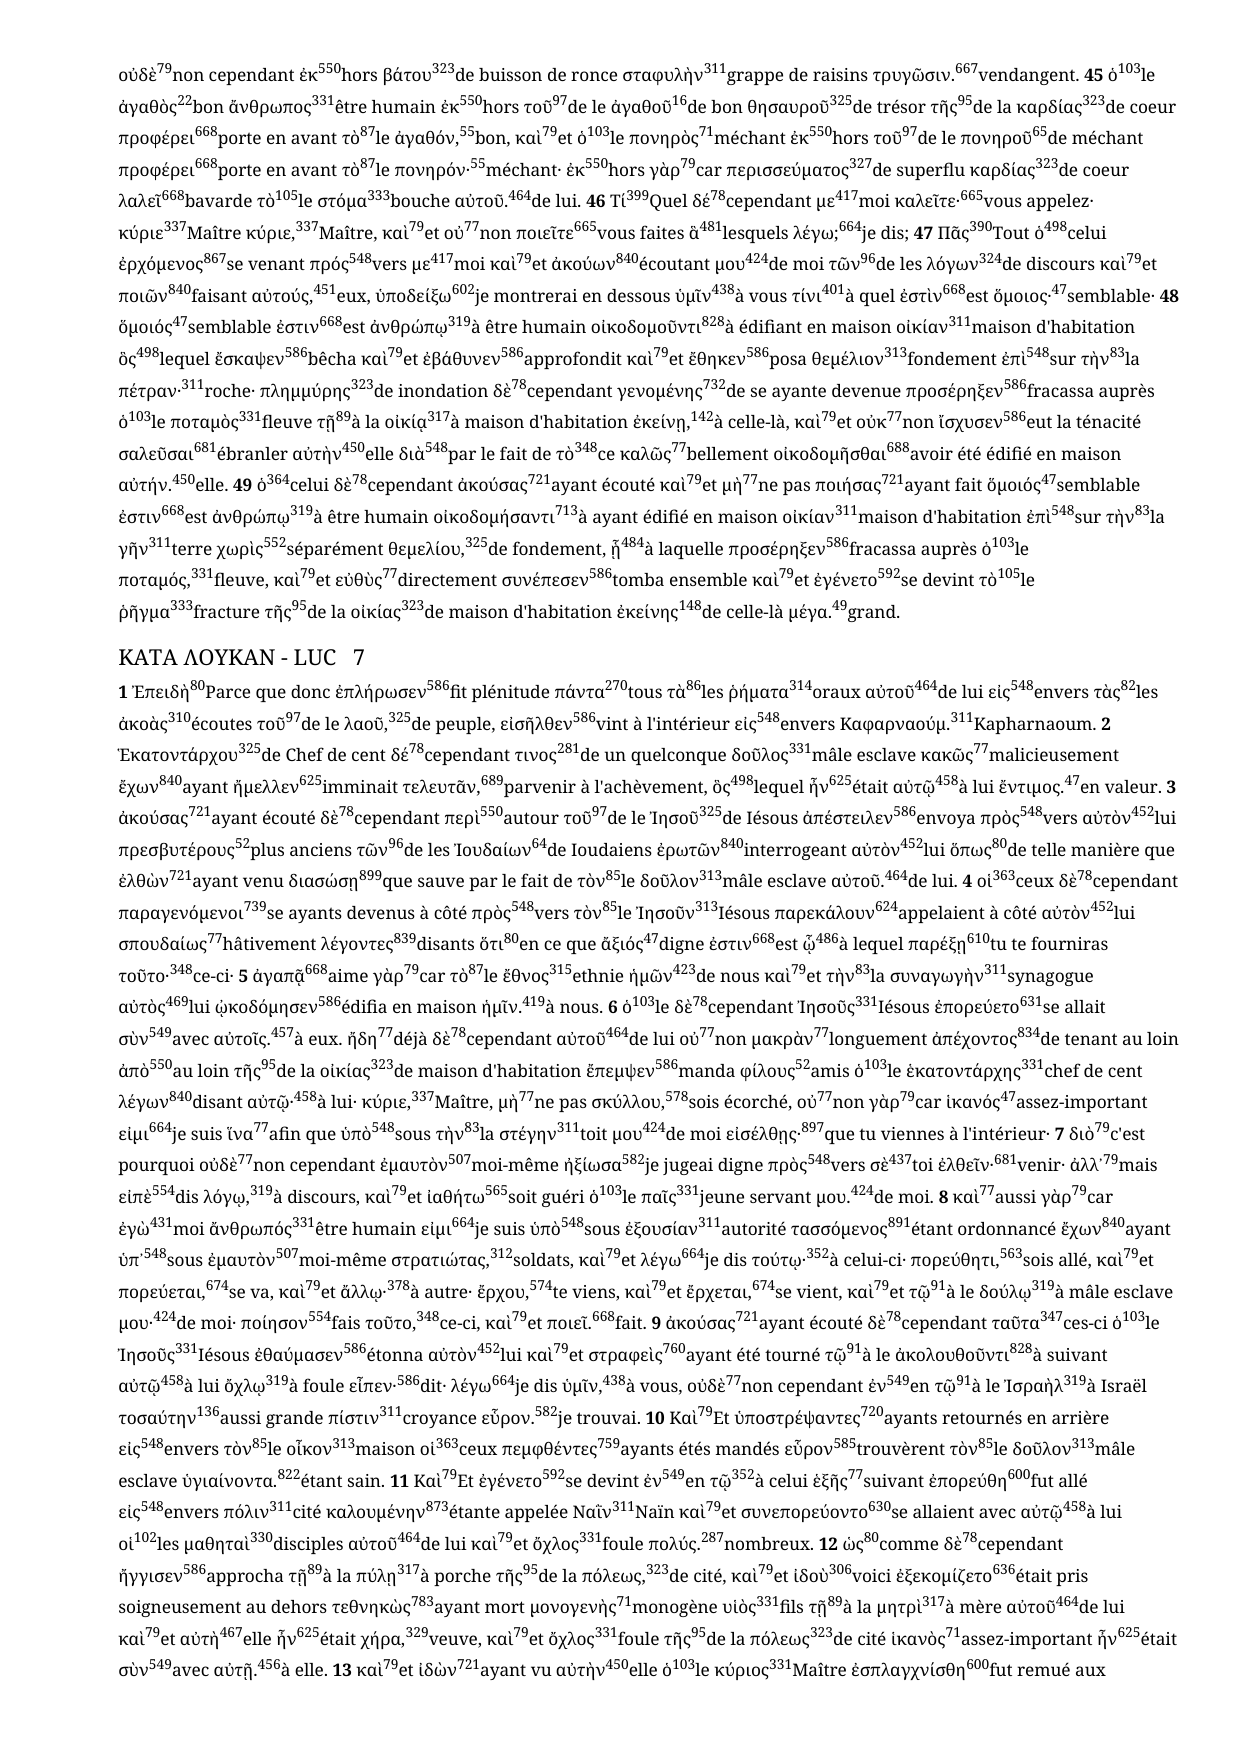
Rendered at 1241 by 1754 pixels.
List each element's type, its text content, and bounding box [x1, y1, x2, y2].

text 1 Ἐπειδὴ80Parce que donc ἐπλήρωσεν586fit plénitude πάντα270tous τὰ86les ῥήματα314oraux αὐτοῦ464de lui εἰς548envers τὰς82les ἀκοὰς310écoutes τοῦ97de le λαοῦ,325de peuple, εἰσῆλθεν586vint à l'intérieur εἰς548envers Καφαρναούμ.311Kapharnaoum. 2 Ἑκατοντάρχου325de Chef de cent δέ78cependant τινος281de un quelconque δοῦλος331mâle esclave κακῶς77malicieusement ἔχων840ayant ἤμελλεν625imminait τελευτᾶν,689parvenir à l'achèvement, ὃς498lequel ἦν625était αὐτῷ458à lui ἔντιμος.47en valeur. 3 ἀκούσας721ayant écouté δὲ78cependant περὶ550autour τοῦ97de le Ἰησοῦ325de Iésous ἀπέστειλεν586envoya πρὸς548vers αὐτὸν452lui πρεσβυτέρους52plus anciens τῶν96de les Ἰουδαίων64de Ioudaiens ἐρωτῶν840interrogeant αὐτὸν452lui ὅπως80de telle manière que ἐλθὼν721ayant venu διασώσῃ899que sauve par le fait de τὸν85le δοῦλον313mâle esclave αὐτοῦ.464de lui. 4 οἱ363ceux δὲ78cependant παραγενόμενοι739se ayants devenus à côté πρὸς548vers τὸν85le Ἰησοῦν313Iésous παρεκάλουν624appelaient à côté αὐτὸν452lui σπουδαίως77hâtivement λέγοντες839disants ὅτι80en ce que ἄξιός47digne ἐστιν668est ᾧ486à lequel παρέξῃ610tu te fourniras τοῦτο·348ce-ci· 5 ἀγαπᾷ668aime γὰρ79car τὸ87le ἔθνος315ethnie ἡμῶν423de nous καὶ79et τὴν83la συναγωγὴν311synagogue αὐτὸς469lui ᾠκοδόμησεν586édifia en maison ἡμῖν.419à nous. 6 ὁ103le δὲ78cependant Ἰησοῦς331Iésous ἐπορεύετο631se allait σὺν549avec αὐτοῖς.457à eux. ἤδη77déjà δὲ78cependant αὐτοῦ464de lui οὐ77non μακρὰν77longuement ἀπέχοντος834de tenant au loin ἀπὸ550au loin τῆς95de la οἰκίας323de maison d'habitation ἔπεμψεν586manda φίλους52amis ὁ103le ἑκατοντάρχης331chef de cent λέγων840disant αὐτῷ·458à lui· κύριε,337Maître, μὴ77ne pas σκύλλου,578sois écorché, οὐ77non γὰρ79car ἱκανός47assez-important εἰμι664je suis ἵνα77afin que ὑπὸ548sous τὴν83la στέγην311toit μου424de moi εἰσέλθῃς·897que tu viennes à l'intérieur· 7 διὸ79c'est pourquoi οὐδὲ77non cependant ἐμαυτὸν507moi-même ἠξίωσα582je jugeai digne πρὸς548vers σὲ437toi ἐλθεῖν·681venir· ἀλλ᾽79mais εἰπὲ554dis λόγῳ,319à discours, καὶ79et ἰαθήτω565soit guéri ὁ103le παῖς331jeune servant μου.424de moi. 8 καὶ77aussi γὰρ79car ἐγὼ431moi ἄνθρωπός331être humain εἰμι664je suis ὑπὸ548sous ἐξουσίαν311autorité τασσόμενος891étant ordonnancé ἔχων840ayant ὑπ᾽548sous ἐμαυτὸν507moi-même στρατιώτας,312soldats, καὶ79et λέγω664je dis τούτῳ·352à celui-ci· πορεύθητι,563sois allé, καὶ79et πορεύεται,674se va, καὶ79et ἄλλῳ·378à autre· ἔρχου,574te viens, καὶ79et ἔρχεται,674se vient, καὶ79et τῷ91à le δούλῳ319à mâle esclave μου·424de moi· ποίησον554fais τοῦτο,348ce-ci, καὶ79et ποιεῖ.668fait. 9 ἀκούσας721ayant écouté δὲ78cependant ταῦτα347ces-ci ὁ103le Ἰησοῦς331Iésous ἐθαύμασεν586étonna αὐτὸν452lui καὶ79et στραφεὶς760ayant été tourné τῷ91à le ἀκολουθοῦντι828à suivant αὐτῷ458à lui ὄχλῳ319à foule εἶπεν·586dit· λέγω664je dis ὑμῖν,438à vous, οὐδὲ77non cependant ἐν549en τῷ91à le Ἰσραὴλ319à Israël τοσαύτην136aussi grande πίστιν311croyance εὗρον.582je trouvai. 10 Καὶ79Et ὑποστρέψαντες720ayants retournés en arrière εἰς548envers τὸν85le οἶκον313maison οἱ363ceux πεμφθέντες759ayants étés mandés εὗρον585trouvèrent τὸν85le δοῦλον313mâle esclave ὑγιαίνοντα.822étant sain. 11 Καὶ79Et ἐγένετο592se devint ἐν549en τῷ352à celui ἑξῆς77suivant ἐπορεύθη600fut allé εἰς548envers πόλιν311cité καλουμένην873étante appelée Ναῒν311Naïn καὶ79et συνεπορεύοντο630se allaient avec αὐτῷ458à lui οἱ102les μαθηταὶ330disciples αὐτοῦ464de lui καὶ79et ὄχλος331foule πολύς.287nombreux. 12 ὡς80comme δὲ78cependant ἤγγισεν586approcha τῇ89à la πύλῃ317à porche τῆς95de la πόλεως,323de cité, καὶ79et ἰδοὺ306voici ἐξεκομίζετο636était pris soigneusement au dehors τεθνηκὼς783ayant mort μονογενὴς71monogène υἱὸς331fils τῇ89à la μητρὶ317à mère αὐτοῦ464de lui καὶ79et αὐτὴ467elle ἦν625était χήρα,329veuve, καὶ79et ὄχλος331foule τῆς95de la πόλεως323de cité ἱκανὸς71assez-important ἦν625était σὺν549avec αὐτῇ.456à elle. 13 καὶ79et ἰδὼν721ayant vu αὐτὴν450elle ὁ103le κύριος331Maître ἐσπλαγχνίσθη600fut remué aux entrailles ἐπ᾽549sur αὐτῇ456à elle καὶ79et εἶπεν586dit αὐτῇ·456à elle· μὴ77ne pas κλαῖε.570pleure. 14 καὶ79et προσελθὼν721ayant venu vers ἥψατο592se toucha τῆς95de la σοροῦ,323de cercueil, οἱ363ceux δὲ78cependant βαστάζοντες839mettants en charge ἔστησαν,585dressèrent, καὶ79et εἶπεν·586dit· νεανίσκε,337adolescent, σοὶ439à toi λέγω,664je dis, ἐγέρθητι.563sois éveillé. 15 καὶ79et ἀνεκάθισεν586assit de bas en haut ὁ103le νεκρὸς71mort καὶ79et ἤρξατο592se origina λαλεῖν,689bavarder, καὶ79et ἔδωκεν586donna αὐτὸν452lui τῇ89à la μητρὶ317à mère αὐτοῦ.464de lui. 16 ἔλαβεν586prit δὲ78cependant φόβος331effroi πάντας372tous καὶ79et ἐδόξαζον624glorifiaient τὸν85le θεὸν313Dieu λέγοντες839disants ὅτι80en ce que προφήτης331prophète μέγας22grand ἠγέρθη600fut éveillé ἐν549en ἡμῖν419à nous καὶ79et ὅτι80en ce que ἐπεσκέψατο592se rendit supervision ὁ103le θεὸς331Dieu τὸν85le λαὸν313peuple αὐτοῦ.464de lui. 17 καὶ79et ἐξῆλθεν586sortit ὁ103le λόγος331discours οὗτος156celui-ci ἐν549en ὅλῃ273à toute entière τῇ89à la Ἰουδαίᾳ317à Ioudaia περὶ550autour αὐτοῦ464de lui καὶ79et πάσῃ273à toute τῇ89à la περιχώρῳ.57à région alentour. 18 Καὶ79Et ἀπήγγειλαν585rapportèrent annonce Ἰωάννῃ319à Ioannes οἱ102les μαθηταὶ330disciples αὐτοῦ464de lui περὶ550autour πάντων282de tous τούτων.359de ces-ci. καὶ79et προσκαλεσάμενος740se ayant appelé auprès δύο52deux τινὰς268des quelconques τῶν96de les μαθητῶν324de disciples αὐτοῦ464de lui ὁ103le Ἰωάννης331Ioannes 19 ἔπεμψεν586manda πρὸς548vers τὸν85le κύριον313Maître λέγων·840disant· σὺ448toi εἶ666tu es ὁ364celui ἐρχόμενος867se venant ἢ79ou ἄλλον373autre προσδοκῶμεν;916que nous attendions; 20 παραγενόμενοι739se ayants devenus à côté δὲ78cependant πρὸς548vers αὐτὸν452lui οἱ102les ἄνδρες330hommes εἶπαν·585dirent· Ἰωάννης331Ioannes ὁ103le βαπτιστὴς331Baptiseur ἀπέστειλεν586envoya ἡμᾶς416nous πρὸς548vers σὲ437toi λέγων·840disant· σὺ448toi εἶ666tu es ὁ364celui ἐρχόμενος867se venant ἢ79ou ἄλλον373autre προσδοκῶμεν;916que nous attendions; 21 ἐν549en ἐκείνῃ142à celle-là τῇ89à la ὥρᾳ317à heure ἐθεράπευσεν586soigna πολλοὺς372nombreux ἀπὸ550au loin νόσων322de maladies καὶ79et μαστίγων322de fouets καὶ79et πνευμάτων326de souffles πονηρῶν17de méchants καὶ79et τυφλοῖς58à aveugles πολλοῖς274à nombreux ἐχαρίσατο592se fit grâce βλέπειν.689regarder. 22 καὶ79et ἀποκριθεὶς760ayant été répondu εἶπεν586dit αὐτοῖς·457à eux· πορευθέντες759ayants étés allés ἀπαγγείλατε553rapportez annonce Ἰωάννῃ319à Ioannes ἃ481lesquels εἴδετε583vous vîtes καὶ79et ἠκούσατε·583vous écoutâtes· τυφλοὶ70aveugles ἀναβλέπουσιν,667regardent de bas en haut, χωλοὶ70boiteux περιπατοῦσιν,667piétinent autour, λεπροὶ70lépreux καθαρίζονται679sont purifiés καὶ79et κωφοὶ70sourds muets ἀκούουσιν,667écoutent, νεκροὶ70morts ἐγείρονται,679sont éveillés, πτωχοὶ70pauvres εὐαγγελίζονται·679sont évangélisés· 23 καὶ79et μακάριός47bienheureux ἐστιν668est ὃς498lequel ἐὰν340si le cas échéant μὴ77ne pas σκανδαλισθῇ911que soit scandalisé ἐν549en ἐμοί.420à moi. 24 Ἀπελθόντων715de Ayants éloignés δὲ78cependant τῶν96de les ἀγγέλων324de anges Ἰωάννου325de Ioannes ἤρξατο592se origina λέγειν689dire πρὸς548vers τοὺς84les ὄχλους312foules περὶ550autour Ἰωάννου·325de Ioannes· τί399quel ἐξήλθατε583vous sortîtes εἰς548envers τὴν83la ἔρημον51déserte θεάσασθαι;682se contempler; κάλαμον313calame ὑπὸ550sous ἀνέμου325de vent σαλευόμενον;875étant ébranlé; 25 ἀλλὰ79mais τί399quel ἐξήλθατε583vous sortîtes ἰδεῖν;681voir; ἄνθρωπον313être humain ἐν549en μαλακοῖς11à moelleux ἱματίοις320à himations ἠμφιεσμένον;796ayant été revêtu autour; ἰδοὺ306voici οἱ363ceux ἐν549en ἱματισμῷ319à habillement d'himation ἐνδόξῳ10à glorieux καὶ79et τρυφῇ317à délicatesse ὑπάρχοντες839subsistants ἐν549en τοῖς92à les βασιλείοις60à royaux εἰσίν.667sont. 26 ἀλλὰ79mais τί399quel ἐξήλθατε583vous sortîtes ἰδεῖν;681voir; προφήτην;313prophète; ναὶ304oui λέγω664je dis ὑμῖν,438à vous, καὶ79et περισσότερον53plus surabondant προφήτου.325de prophète. 27 οὗτός364celui-ci ἐστιν668est περὶ550autour οὗ492de lequel γέγραπται·654a été graphé· ἰδοὺ306voici ἀποστέλλω664j'envoie τὸν85le ἄγγελόν313ange μου424de moi πρὸ550d'avant προσώπου327de face σου,442de toi, ὃς498lequel κατασκευάσει606préparera de haut en bas τὴν83la ὁδόν311chemin σου442de toi ἔμπροσθέν552en devers σου.442de toi. 28 λέγω664je dis ὑμῖν,438à vous, μείζων22plus grand ἐν549en γεννητοῖς58à engendrés γυναικῶν322de femmes Ἰωάννου325de Ioannes οὐδείς390aucun ἐστιν·668est· ὁ103le δὲ78cependant μικρότερος71plus petit ἐν549en τῇ89à la βασιλείᾳ317à royauté τοῦ97de le θεοῦ325de Dieu μείζων47plus grand αὐτοῦ464de lui ἐστιν.668est. 29 Καὶ79Et πᾶς287tout ὁ103le λαὸς331peuple ἀκούσας721ayant écouté καὶ79et οἱ102les τελῶναι330collecteurs de taxes ἐδικαίωσαν585justifièrent τὸν85le θεὸν313Dieu βαπτισθέντες759ayants étés baptisés τὸ87le βάπτισμα315baptême Ἰωάννου·325de Ioannes· 30 οἱ102les δὲ78cependant Φαρισαῖοι330Pharisiens καὶ79et οἱ102les νομικοὶ70légistes τὴν83la βουλὴν311dessein τοῦ97de le θεοῦ325de Dieu ἠθέτησαν585démirent εἰς548envers ἑαυτοὺς527eux-mêmes μὴ77ne pas βαπτισθέντες759ayants étés baptisés ὑπ᾽550sous αὐτοῦ.464de lui. 31 Τίνι402à Quel οὖν79donc ὁμοιώσω602je rendrai semblable τοὺς84les ἀνθρώπους312êtres humains τῆς95de la γενεᾶς323de génération ταύτης148de celle-ci καὶ79et τίνι402à quel εἰσὶν667sont ὅμοιοι;46semblables; 32 ὅμοιοί46semblables εἰσιν667sont παιδίοις320à petits enfants τοῖς353à ces ἐν549en ἀγορᾷ317à agora καθημένοις856à se étants assis καὶ79et προσφωνοῦσιν829à voixants auprès ἀλλήλοις503à les uns les autres ἃ499lesquels λέγει·668dit· ηὐλήσαμεν581nous flûtâmes ὑμῖν438à vous καὶ79et οὐκ77non ὠρχήσασθε,589vous vous dansâtes, ἐθρηνήσαμεν581nous fîmes des thrènes καὶ79et οὐκ77non ἐκλαύσατε.583vous pleurâtes. 33 ἐλήλυθεν642a venu γὰρ79car Ἰωάννης331Ioannes ὁ103le βαπτιστὴς331Baptiseur μὴ79ne pas ἐσθίων840mangeant ἄρτον313pain μήτε79et ni πίνων840buvant οἶνον,313vin, καὶ79et λέγετε·665vous dites· δαιμόνιον315démon ἔχει.668a. 34 ἐλήλυθεν642a venu ὁ103le υἱὸς331fils τοῦ97de le ἀνθρώπου325de être humain ἐσθίων840mangeant καὶ79et πίνων,840buvant, καὶ79et λέγετε·665vous dites· ἰδοὺ306voici ἄνθρωπος331être humain φάγος331glouton καὶ79et οἰνοπότης,331buveur de vin, φίλος71ami τελωνῶν324de collecteurs de taxes καὶ79et ἁμαρτωλῶν.64de fauteurs. 35 καὶ79et ἐδικαιώθη600fut justifié ἡ101la σοφία329sagesse ἀπὸ550au loin πάντων282de tous τῶν98de les τέκνων326de enfants αὐτῆς.462de elle. 36 Ἠρώτα625Interrogeait δέ78cependant τις390un quelconque αὐτὸν452lui τῶν96de les Φαρισαίων324de Pharisiens ἵνα80afin que φάγῃ899que mange μετ᾽550avec αὐτοῦ,464de lui, καὶ79et εἰσελθὼν721ayant venu à l'intérieur εἰς548envers τὸν85le οἶκον313maison τοῦ97de le Φαρισαίου325de Pharisien κατεκλίθη.600fut cliné de haut en bas. 37 καὶ79et ἰδοὺ306voici γυνὴ329femme ἥτις496laquelle une quelconque ἦν625était ἐν549en τῇ89à la πόλει317à cité ἁμαρτωλός,45fauteuse, καὶ79et ἐπιγνοῦσα719ayante reconnue ὅτι80en ce que κατάκειται674se couche de haut en bas ἐν549en τῇ89à la οἰκίᾳ317à maison d'habitation τοῦ97de le Φαρισαίου,325de Pharisien, κομίσασα719ayante prise soigneusement ἀλάβαστρον315alabastre μύρου327de onguent 38 καὶ79et στᾶσα719ayante dressée ὀπίσω77derrière παρὰ548à côté τοὺς84les πόδας312pieds αὐτοῦ464de lui κλαίουσα838pleurante τοῖς92à les δάκρυσιν320à larmes ἤρξατο592se origina βρέχειν689pleuvoir τοὺς84les πόδας312pieds αὐτοῦ464de lui καὶ79et ταῖς88à les θριξὶν316à cheveux τῆς95de la κεφαλῆς323de tête αὐτῆς462de elle ἐξέμασσεν625essuyait καὶ79et κατεφίλει625affectionnait de haut en bas τοὺς84les πόδας312pieds αὐτοῦ464de lui καὶ79et ἤλειφεν625huilait τῷ93à le μύρῳ.321à onguent. 39 ἰδὼν721ayant vu δὲ78cependant ὁ103le Φαρισαῖος331Pharisien ὁ364celui καλέσας721ayant appelé αὐτὸν452lui εἶπεν586dit ἐν549en ἑαυτῷ533à lui-même λέγων·840disant· οὗτος364celui-ci εἰ80si ἦν625était προφήτης,331prophète, ἐγίνωσκεν625connaissait ἂν340le cas échéant τίς408quelle καὶ79et ποταπὴ172de quelle sorte ἡ101la γυνὴ329femme ἥτις496laquelle une quelconque ἅπτεται674se touche αὐτοῦ,464de lui, ὅτι80en ce que ἁμαρτωλός45fauteuse ἐστιν.668est. 40 Καὶ79Et ἀποκριθεὶς760ayant été répondu ὁ103le Ἰησοῦς331Iésous εἶπεν586dit πρὸς548vers αὐτόν·452lui· Σίμων,337Simon, ἔχω664j'ai σοί439à toi τι375un quelconque εἰπεῖν.681dire. ὁ469celui δέ·78cependant· διδάσκαλε,337enseignant, εἰπέ,554dis, φησίν.668déclare. 41 δύο196deux χρεοφειλέται330débiteurs de dettes ἦσαν624étaient δανιστῇ319à prêteur τινι·275à un quelconque· ὁ103le εἷς71un ὤφειλεν625devait δηνάρια314deniers πεντακόσια,180cinq cents, ὁ103le δὲ78cependant ἕτερος390autre-différent πεντήκοντα.54cinquante. 42 μὴ77ne pas ἐχόντων833de ayants αὐτῶν463de eux ἀποδοῦναι681redonner ἀμφοτέροις377à tous deux ἐχαρίσατο.592se fit grâce. τίς410quel οὖν79donc αὐτῶν463de eux πλεῖον73plus nombreusement ἀγαπήσει606aimera αὐτόν;452lui; 43 ἀποκριθεὶς760ayant été répondu Σίμων331Simon εἶπεν·586dit· ὑπολαμβάνω664je prends en dessous ὅτι80en ce que ᾧ486à lequel τὸ87le πλεῖον6plus nombreusement ἐχαρίσατο.592se fit grâce. ὁ469celui δὲ78cependant εἶπεν586dit αὐτῷ·458à lui· ὀρθῶς77droitement ἔκρινας.584tu jugeas. 44 καὶ79et στραφεὶς760ayant été tourné πρὸς548vers τὴν83la γυναῖκα311femme τῷ91à le Σίμωνι319à Simon ἔφη·625déclarait· βλέπεις666tu regardes ταύτην136celle-ci τὴν83la γυναῖκα;311femme; εἰσῆλθόν582je vins à l'intérieur σου442de toi εἰς548envers τὴν83la οἰκίαν,311maison d'habitation, ὕδωρ315eau μοι420à moi ἐπὶ548sur πόδας312pieds οὐκ77non ἔδωκας·584tu donnas· αὕτη362celle-ci δὲ78cependant τοῖς92à les δάκρυσιν320à larmes ἔβρεξέν586plut μου424de moi τοὺς84les πόδας312pieds καὶ79et ταῖς88à les θριξὶν316à cheveux αὐτῆς462de elle ἐξέμαξεν.586essuya. 45 φίλημά315embrassade μοι420à moi οὐκ77non ἔδωκας·584tu donnas· αὕτη362celle-ci δὲ78cependant ἀφ᾽550au loin ἧς490de laquelle εἰσῆλθον582je vins à l'intérieur οὐ77non διέλιπεν586laissa séparation καταφιλοῦσά838affectionnante de haut en bas μου424de moi τοὺς84les πόδας.312pieds. 46 ἐλαίῳ321à huile d'olive τὴν83la κεφαλήν311tête μου424de moi οὐκ77non ἤλειψας·584tu huilas· αὕτη362celle-ci δὲ78cependant μύρῳ321à onguent ἤλειψεν586huila τοὺς84les πόδας312pieds μου.424de moi. 47 οὗ494de lequel χάριν552en grâce de λέγω664je dis σοι,439à toi, ἀφέωνται653ont été abandonnés αἱ100les ἁμαρτίαι328fautes αὐτῆς462de elle αἱ100les πολλαί,284nombreuses, ὅτι80en ce que ἠγάπησεν586aima πολύ·375nombreux· ᾧ486à lequel δὲ78cependant ὀλίγον77peu ἀφίεται,680est abandonné, ὀλίγον77peu ἀγαπᾷ.668aime. 48 εἶπεν586dit δὲ78cependant αὐτῇ·456à elle· ἀφέωνταί653ont été abandonnés σου442de toi αἱ100les ἁμαρτίαι.328fautes. 49 Καὶ79Et ἤρξαντο591se originèrent οἱ363ceux συνανακείμενοι866se couchants de bas en haut ensemble λέγειν689dire ἐν549en ἑαυτοῖς·532à eux-mêmes· τίς410quel οὗτός364celui-ci ἐστιν668est ὃς498lequel καὶ77aussi ἁμαρτίας310fautes ἀφίησιν;668abandonne; 50 εἶπεν586dit δὲ78cependant πρὸς548vers τὴν83la γυναῖκα·311femme· ἡ101la πίστις329croyance σου442de toi σέσωκέν642a sauvé σε·437toi· πορεύου574te va εἰς548envers εἰρήνην.311paix. [118, 676, 1181, 1682]
text ΚΑΤΑ ΛΟΥΚΑΝ - LUC 7 [118, 642, 1181, 672]
text 1 Ἐγένετο592Se devint δὲ78cependant ἐν549en σαββάτῳ321à sabbat διαπορεύεσθαι690se aller à travers αὐτὸν452lui διὰ550par σπορίμων,66de champs ensemencés, καὶ79et ἔτιλλον624épilaient οἱ102les μαθηταὶ330disciples αὐτοῦ464de lui καὶ79et ἤσθιον624mangeaient τοὺς84les στάχυας312épis ψώχοντες839froissants ταῖς248à les χερσίν.316à mains. 2 τινὲς389des quelconques δὲ78cependant τῶν96de les Φαρισαίων324de Pharisiens εἶπαν·585dirent· τί399quel ποιεῖτε665vous faites ὃ500lequel οὐκ77non ἔξεστιν668est permis τοῖς92à les σάββασιν;320à sabbats; 3 καὶ79et ἀποκριθεὶς760ayant été répondu πρὸς548vers αὐτοὺς451eux εἶπεν586dit ὁ103le Ἰησοῦς·331Iésous· οὐδὲ77non cependant τοῦτο348ce-ci ἀνέγνωτε583vous prîtes connaissance ὃ482lequel ἐποίησεν586fit Δαυὶδ331Dauid ὅτε80lorsque ἐπείνασεν586eut faim αὐτὸς469lui καὶ79et οἱ363ceux μετ᾽550avec αὐτοῦ464de lui [ὄντες],839[étants], 4 [ὡς]77[comme] εἰσῆλθεν586vint à l'intérieur εἰς548envers τὸν85le οἶκον313maison τοῦ97de le θεοῦ325de Dieu καὶ79et τοὺς84les ἄρτους312pains τῆς95de la προθέσεως323de proposition λαβὼν721ayant pris ἔφαγεν586mangea καὶ79et ἔδωκεν586donna τοῖς351à ceux μετ᾽550avec αὐτοῦ,464de lui, οὓς479lesquels οὐκ77non ἔξεστιν668est permis φαγεῖν681manger εἰ551si μὴ77ne pas μόνους114seuls τοὺς84les ἱερεῖς;312sacrificateurs; 5 καὶ79et ἔλεγεν625disait αὐτοῖς·457à eux· κύριός331Maître ἐστιν668est τοῦ99de le σαββάτου327de sabbat ὁ103le υἱὸς331fils τοῦ97de le ἀνθρώπου.325de être humain. 6 Ἐγένετο592Se devint δὲ78cependant ἐν549en ἑτέρῳ123à autre-différent σαββάτῳ321à sabbat εἰσελθεῖν681venir à l'intérieur αὐτὸν452lui εἰς548envers τὴν83la συναγωγὴν311synagogue καὶ79et διδάσκειν.689enseigner. καὶ79et ἦν625était ἄνθρωπος331être humain ἐκεῖ77là καὶ79et ἡ101la χεὶρ329main αὐτοῦ464de lui ἡ101la δεξιὰ20droite ἦν625était ξηρά.45sèche. 7 παρετηροῦντο630se épiaient δὲ78cependant αὐτὸν452lui οἱ102les γραμματεῖς330lettrés καὶ79et οἱ102les Φαρισαῖοι330Pharisiens εἰ80si ἐν549en τῷ93à le σαββάτῳ321à sabbat θεραπεύσει,606soignera, ἵνα80afin que εὕρωσιν898que trouvent κατηγορεῖν689accuser αὐτοῦ.464de lui. 8 αὐτὸς469lui δὲ78cependant ᾔδει659avait su τοὺς84les διαλογισμοὺς312calculs au-travers αὐτῶν,463de eux, εἶπεν586dit δὲ78cependant τῷ91à le ἀνδρὶ319à homme τῷ352à celui ξηρὰν51sèche ἔχοντι828à ayant τὴν83la χεῖρα·311main· ἔγειρε570éveille καὶ79et στῆθι554dresse εἰς548envers τὸ87le μέσον·55au milieu· καὶ79et ἀναστὰς721ayant redressé ἔστη.586dressa. 9 εἶπεν586dit δὲ78cependant ὁ103le Ἰησοῦς331Iésous πρὸς548vers αὐτούς·451eux· ἐπερωτῶ664je surinterroge ὑμᾶς436vous εἰ80si ἔξεστιν668est permis τῷ93à le σαββάτῳ321à sabbat ἀγαθοποιῆσαι681faire bon ἢ79ou κακοποιῆσαι,681faire mal, ψυχὴν311âme σῶσαι681sauver ἢ79ou ἀπολέσαι;681perdre au loin; 10 καὶ79et περιβλεψάμενος740se ayant regardé autour πάντας268tous αὐτοὺς451eux εἶπεν586dit αὐτῷ·458à lui· ἔκτεινον554étends τὴν83la χεῖρά311main σου.442de toi. ὁ469celui δὲ78cependant ἐποίησεν586fit καὶ79et ἀποκατεστάθη600fut reconstitué ἡ101la χεὶρ329main αὐτοῦ.464de lui. 11 αὐτοὶ468eux δὲ78cependant ἐπλήσθησαν599furent rempli ἀνοίας323de inintelligence καὶ79et διελάλουν624bavardaient en séparant πρὸς548vers ἀλλήλους501les uns les autres τί399quel ἂν340le cas échéant ποιήσαιεν693que fassent τῷ91à le Ἰησοῦ.319à Iésous. 12 Ἐγένετο592Se devint δὲ78cependant ἐν549en ταῖς88à les ἡμέραις316à journées ταύταις141à celles-ci ἐξελθεῖν681sortir αὐτὸν452lui εἰς548envers τὸ87le ὄρος315montagne προσεύξασθαι,682se prier, καὶ79et ἦν625était διανυκτερεύων840passant toute la nuit ἐν549en τῇ89à la προσευχῇ317à prière τοῦ97de le θεοῦ.325de Dieu. 13 Καὶ79Et ὅτε80lorsque ἐγένετο592se devint ἡμέρα,329journée, προσεφώνησεν586voixa auprès τοὺς84les μαθητὰς312disciples αὐτοῦ,464de lui, καὶ79et ἐκλεξάμενος740se ayant élu ἀπ᾽550au loin αὐτῶν463de eux δώδεκα,52douze, οὓς479lesquels καὶ77aussi ἀποστόλους312envoyés ὠνόμασεν·586nomma· 14 Σίμωνα313Simon ὃν480lequel καὶ77aussi ὠνόμασεν586nomma Πέτρον,313Pierre, καὶ79et Ἀνδρέαν313André τὸν85le ἀδελφὸν313frère αὐτοῦ,464de lui, καὶ79et Ἰάκωβον313Iakobos καὶ79et Ἰωάννην313Ioannes καὶ79et Φίλιππον313Philippe καὶ79et Βαρθολομαῖον313Bar-Tolomaï 15 καὶ79et Μαθθαῖον313Matthaios καὶ79et Θωμᾶν313Thomas καὶ79et Ἰάκωβον313Iakobos Ἁλφαίου325de Alphaios καὶ79et Σίμωνα313Simon τὸν346celui καλούμενον875étant appelé ζηλωτὴν313zélote 16 καὶ79et Ἰούδαν313Iouda Ἰακώβου325de Iakobos καὶ79et Ἰούδαν313Iouda Ἰσκαριώθ,313Iskariote, ὃς498lequel ἐγένετο592se devint προδότης.331traître. 17 Καὶ79Et καταβὰς721ayant descendu μετ᾽550avec αὐτῶν463de eux ἔστη586dressa ἐπὶ550sur τόπου325de lieu πεδινοῦ,16de plat, καὶ79et ὄχλος331foule πολὺς287nombreux μαθητῶν324de disciples αὐτοῦ,464de lui, καὶ79et πλῆθος333multitude πολὺ289nombreux τοῦ97de le λαοῦ325de peuple ἀπὸ550au loin πάσης279de toute τῆς95de la Ἰουδαίας323de Ioudaia καὶ79et Ἰερουσαλὴμ323de Ierousalem καὶ79et τῆς95de la παραλίου14de coté de mer Τύρου323de Tyr καὶ79et Σιδῶνος,323de Sidon, 18 οἳ497lesquels ἦλθον585vinrent ἀκοῦσαι681écouter αὐτοῦ464de lui καὶ79et ἰαθῆναι683être guéri ἀπὸ550au loin τῶν94de les νόσων322de maladies αὐτῶν·463de eux· καὶ79et οἱ363ceux ἐνοχλούμενοι890étants remués en foule au-dedans ἀπὸ550au loin πνευμάτων326de souffles ἀκαθάρτων17de impurs ἐθεραπεύοντο,635étaient soigné, 19 καὶ79et πᾶς287tout ὁ103le ὄχλος331foule ἐζήτουν624cherchaient ἅπτεσθαι690se toucher αὐτοῦ,464de lui, ὅτι80en ce que δύναμις329puissance παρ᾽550à côté αὐτοῦ464de lui ἐξήρχετο631se sortait καὶ79et ἰᾶτο631se guérissait πάντας.372tous. 20 Καὶ79Et αὐτὸς469lui ἐπάρας721ayant surélevé τοὺς84les ὀφθαλμοὺς312yeux αὐτοῦ464de lui εἰς548envers τοὺς84les μαθητὰς312disciples αὐτοῦ464de lui ἔλεγεν·625disait· Μακάριοι46Bienheureux οἱ102les πτωχοί,70pauvres, ὅτι80en ce que ὑμετέρα443votres ἐστὶν668est ἡ101la βασιλεία329royauté τοῦ97de le θεοῦ.325de Dieu. 21 μακάριοι46bienheureux οἱ363ceux πεινῶντες839ayants faim νῦν,77maintenant, ὅτι80en ce que χορτασθήσεσθε.616vous serez fourragé. μακάριοι46bienheureux οἱ363ceux κλαίοντες839pleurants νῦν,77maintenant, ὅτι80en ce que γελάσετε.603vous rirez. 22 μακάριοί46bienheureux ἐστε665vous êtes ὅταν80lorsque le cas échéant μισήσωσιν898que haïssent ὑμᾶς436vous οἱ102les ἄνθρωποι330êtres humains καὶ79et ὅταν80lorsque le cas échéant ἀφορίσωσιν898que délimitent ὑμᾶς436vous καὶ79et ὀνειδίσωσιν898que réprouvent καὶ79et ἐκβάλωσιν898que éjectent τὸ87le ὄνομα315nom ὑμῶν441de vous ὡς80comme πονηρὸν55méchant ἕνεκα552à cause τοῦ97de le υἱοῦ325de fils τοῦ97de le ἀνθρώπου·325de être humain· 23 χάρητε562soyez étés de joie ἐν549en ἐκείνῃ142à celle-là τῇ89à la ἡμέρᾳ317à journée καὶ79et σκιρτήσατε,553tressaillez, ἰδοὺ306voici γὰρ79car ὁ103le μισθὸς331salaire ὑμῶν441de vous πολὺς47nombreux ἐν549en τῷ91à le οὐρανῷ·319à ciel· κατὰ548selon τὰ86les αὐτὰ347mêmes γὰρ79car ἐποίουν624faisaient τοῖς90à les προφήταις318à prophètes οἱ102les πατέρες330pères αὐτῶν.463de eux. 24 Πλὴν79Toutefois οὐαὶ304Ouai ὑμῖν438à vous τοῖς90à les πλουσίοις,58à riches, ὅτι80en ce que ἀπέχετε665vous tenez au loin τὴν83la παράκλησιν311appel à côté ὑμῶν.441de vous. 25 οὐαὶ304Ouai ὑμῖν,438à vous, οἱ368ceux ἐμπεπλησμένοι817ayants étés remplis dans νῦν,77maintenant, ὅτι80en ce que πεινάσετε.603vous aurez faim. οὐαί,304Ouai, οἱ368ceux γελῶντες844riants νῦν,77maintenant, ὅτι80en ce que πενθήσετε603vous endeuillerez καὶ79et κλαύσετε.603vous pleurerez. 26 οὐαὶ304Ouai ὅταν80lorsque le cas échéant ὑμᾶς436vous καλῶς77bellement εἴπωσιν898que disent πάντες286tous οἱ102les ἄνθρωποι·330êtres humains· κατὰ548selon τὰ86les αὐτὰ347mêmes γὰρ79car ἐποίουν624faisaient τοῖς90à les ψευδοπροφήταις318à faux prophètes οἱ102les πατέρες330pères αὐτῶν.463de eux. 27 Ἀλλ᾽79Mais ὑμῖν438à vous λέγω664je dis τοῖς351à ceux ἀκούουσιν·827à écoutants· ἀγαπᾶτε569aimez τοὺς84les ἐχθροὺς52ennemis ὑμῶν,441de vous, καλῶς77bellement ποιεῖτε569faites τοῖς351à ceux μισοῦσιν827à haïssants ὑμᾶς,436vous, 28 εὐλογεῖτε569élogiez τοὺς345ceux καταρωμένους848se faisants imprécation de haut en bas ὑμᾶς,436vous, προσεύχεσθε573que vous vous priez περὶ550autour τῶν357de ceux ἐπηρεαζόντων833de calomniants ὑμᾶς.436vous. 29 τῷ352à celui τύπτοντί828à tapant σε437toi ἐπὶ548sur τὴν83la σιαγόνα311mâchoire πάρεχε570fournis καὶ77aussi τὴν83la ἄλλην,371autre, καὶ79et ἀπὸ550au loin τοῦ358de celui αἴροντός834de levant σου442de toi τὸ87le ἱμάτιον315himation καὶ77aussi τὸν85le χιτῶνα313chiton μὴ77ne pas κωλύσῃς.897que tu empêches. 30 Παντὶ378à Tout αἰτοῦντί828à demandant σε437toi δίδου,570donne, καὶ79et ἀπὸ550au loin τοῦ358de celui αἴροντος834de levant τὰ86les σὰ434tiens μὴ77ne pas ἀπαίτει.570redemande au loin. 31 Καὶ79Et καθὼς77de haut en bas comme θέλετε665vous voulez ἵνα80afin que ποιῶσιν920que fassent ὑμῖν438à vous οἱ102les ἄνθρωποι330êtres humains ποιεῖτε569faites αὐτοῖς457à eux ὁμοίως.77semblablement. 32 καὶ79et εἰ80si ἀγαπᾶτε665vous aimez τοὺς345ceux ἀγαπῶντας821aimants ὑμᾶς,436vous, ποία408quelle ὑμῖν438à vous χάρις329grâce ἐστίν;668est; καὶ77aussi γὰρ79car οἱ102les ἁμαρτωλοὶ70fauteurs τοὺς345ceux ἀγαπῶντας821aimants αὐτοὺς451eux ἀγαπῶσιν.667aiment. 33 καὶ77aussi [γὰρ]79[car] ἐὰν80si le cas échéant ἀγαθοποιῆτε918que vous fassiez bon τοὺς345ceux ἀγαθοποιοῦντας821faisants bon ὑμᾶς,436vous, ποία408quelle ὑμῖν438à vous χάρις329grâce ἐστίν;668est; καὶ77aussi οἱ102les ἁμαρτωλοὶ70fauteurs τὸ87le αὐτὸ348même ποιοῦσιν.667font. 34 καὶ79et ἐὰν80si le cas échéant δανίσητε896que vous prêtiez παρ᾽550à côté ὧν491de lesquels ἐλπίζετε665vous espérez λαβεῖν,681prendre, ποία408quelle ὑμῖν438à vous χάρις329grâce [ἐστίν];668[est]; καὶ77aussi ἁμαρτωλοὶ70fauteurs ἁμαρτωλοῖς58à fauteurs δανίζουσιν667prêtent ἵνα80afin que ἀπολάβωσιν898que reçoivent τὰ86les ἴσα.54égaux. 35 πλὴν79toutefois ἀγαπᾶτε569aimez τοὺς84les ἐχθροὺς52ennemis ὑμῶν441de vous καὶ79et ἀγαθοποιεῖτε569faites bon καὶ79et δανίζετε569prêtez μηδὲν375ne pas un ἀπελπίζοντες·839attendants loin· καὶ79et ἔσται612se sera ὁ103le μισθὸς331salaire ὑμῶν441de vous πολύς,390nombreux, καὶ79et ἔσεσθε609vous vous serez υἱοὶ330fils ὑψίστου,65de très haut, ὅτι80en ce que αὐτὸς469lui χρηστός47utile bon ἐστιν668est ἐπὶ548sur τοὺς84les ἀχαρίστους52ingrats καὶ79et πονηρούς.52méchants. 36 Γίνεσθε573Que vous vous devenez οἰκτίρμονες46compatissants καθὼς77de haut en bas comme [καὶ]79[et] ὁ103le πατὴρ331père ὑμῶν441de vous οἰκτίρμων47compatissant ἐστίν.668est. 37 Καὶ79Et μὴ77ne pas κρίνετε,569jugez, καὶ79et οὐ77non μὴ77ne pas κριθῆτε·908que vous soyez jugé· καὶ79et μὴ77ne pas καταδικάζετε,569exécutez en justice de haut en bas, καὶ79et οὐ77non μὴ77ne pas καταδικασθῆτε.908que vous soyez exécuté en justice de haut en bas. ἀπολύετε,569déliez au loin, καὶ79et ἀπολυθήσεσθε·616vous serez délié au loin· 38 δίδοτε,569donnez, καὶ79et δοθήσεται619sera donné ὑμῖν·438à vous· μέτρον315mesure καλὸν6beau πεπιεσμένον798ayant été serré σεσαλευμένον798ayant été ébranlé ὑπερεκχυννόμενον877étant déversé au-dessus δώσουσιν605donneront εἰς548envers τὸν85le κόλπον313sein ὑμῶν·441de vous· ᾧ146à lequel γὰρ79car μέτρῳ321à mesure μετρεῖτε665vous mesurez ἀντιμετρηθήσεται619sera mesuré en échange ὑμῖν.438à vous. 39 Εἶπεν586Dit δὲ78cependant καὶ77aussi παραβολὴν311parabole αὐτοῖς·457à eux· μήτι340ne serait-ce que δύναται674se peut τυφλὸς71aveugle τυφλὸν53aveugle ὁδηγεῖν;689guider en chemin; οὐχὶ340non pas ἀμφότεροι389tous deux εἰς548envers βόθυνον313fosse ἐμπεσοῦνται;611se tomberont dans; 40 οὐκ77non ἔστιν668est μαθητὴς331disciple ὑπὲρ548au-dessus τὸν85le διδάσκαλον·313enseignant· κατηρτισμένος813ayant été ajusté complètement δὲ78cependant πᾶς390tout ἔσται612se sera ὡς80comme ὁ103le διδάσκαλος331enseignant αὐτοῦ.464de lui. 41 Τί399Quel δὲ78cependant βλέπεις666tu regardes τὸ87le κάρφος315brindille τὸ348ce ἐν549en τῷ91à le ὀφθαλμῷ319à oeil τοῦ97de le ἀδελφοῦ325de frère σου,442de toi, τὴν83la δὲ78cependant δοκὸν311poutre τὴν344celle ἐν549en τῷ251à le ἰδίῳ121à en propre ὀφθαλμῷ319à oeil οὐ77non κατανοεῖς;666tu intelliges complètement; 42 πῶς77comment? δύνασαι672tu te peux λέγειν689dire τῷ91à le ἀδελφῷ319à frère σου·442de toi· ἀδελφέ,337frère, ἄφες554abandonne ἐκβάλω895que j'éjecte τὸ87le κάρφος315brindille τὸ348ce ἐν549en τῷ91à le ὀφθαλμῷ319à oeil σου,442de toi, αὐτὸς524toi-même τὴν83la ἐν549en τῷ91à le ὀφθαλμῷ319à oeil σου442de toi δοκὸν311poutre οὐ77non βλέπων;840regardant; ὑποκριτά,337hypocrite, ἔκβαλε554éjecte πρῶτον77premièrement τὴν83la δοκὸν311poutre ἐκ550hors τοῦ97de le ὀφθαλμοῦ325de oeil σου,442de toi, καὶ79et τότε77alors διαβλέψεις604tu regarderas à travers τὸ87le κάρφος315brindille τὸ348ce ἐν549en τῷ91à le ὀφθαλμῷ319à oeil τοῦ97de le ἀδελφοῦ325de frère σου442de toi ἐκβαλεῖν.681éjecter. 43 Οὐ77Non γάρ79car ἐστιν668est δένδρον333arbre καλὸν24beau ποιοῦν842faisant καρπὸν313fruit σαπρόν,4pourri, οὐδὲ79non cependant πάλιν77de nouveau δένδρον333arbre σαπρὸν24pourri ποιοῦν842faisant καρπὸν313fruit καλόν.4beau. 44 ἕκαστον392chacun γὰρ79car δένδρον333arbre ἐκ550hors τοῦ257de le ἰδίου127de en propre καρποῦ325de fruit γινώσκεται·680est connu· οὐ77non γὰρ79car ἐξ550hors ἀκανθῶν322de épines συλλέγουσιν667cueillent ensemble σῦκα314figues οὐδὲ79non cependant ἐκ550hors βάτου323de buisson de ronce σταφυλὴν311grappe de raisins τρυγῶσιν.667vendangent. 45 ὁ103le ἀγαθὸς22bon ἄνθρωπος331être humain ἐκ550hors τοῦ97de le ἀγαθοῦ16de bon θησαυροῦ325de trésor τῆς95de la καρδίας323de coeur προφέρει668porte en avant τὸ87le ἀγαθόν,55bon, καὶ79et ὁ103le πονηρὸς71méchant ἐκ550hors τοῦ97de le πονηροῦ65de méchant προφέρει668porte en avant τὸ87le πονηρόν·55méchant· ἐκ550hors γὰρ79car περισσεύματος327de superflu καρδίας323de coeur λαλεῖ668bavarde τὸ105le στόμα333bouche αὐτοῦ.464de lui. 46 Τί399Quel δέ78cependant με417moi καλεῖτε·665vous appelez· κύριε337Maître κύριε,337Maître, καὶ79et οὐ77non ποιεῖτε665vous faites ἃ481lesquels λέγω;664je dis; 47 Πᾶς390Tout ὁ498celui ἐρχόμενος867se venant πρός548vers με417moi καὶ79et ἀκούων840écoutant μου424de moi τῶν96de les λόγων324de discours καὶ79et ποιῶν840faisant αὐτούς,451eux, ὑποδείξω602je montrerai en dessous ὑμῖν438à vous τίνι401à quel ἐστὶν668est ὅμοιος·47semblable· 48 ὅμοιός47semblable ἐστιν668est ἀνθρώπῳ319à être humain οἰκοδομοῦντι828à édifiant en maison οἰκίαν311maison d'habitation ὃς498lequel ἔσκαψεν586bêcha καὶ79et ἐβάθυνεν586approfondit καὶ79et ἔθηκεν586posa θεμέλιον313fondement ἐπὶ548sur τὴν83la πέτραν·311roche· πλημμύρης323de inondation δὲ78cependant γενομένης732de se ayante devenue προσέρηξεν586fracassa auprès ὁ103le ποταμὸς331fleuve τῇ89à la οἰκίᾳ317à maison d'habitation ἐκείνῃ,142à celle-là, καὶ79et οὐκ77non ἴσχυσεν586eut la ténacité σαλεῦσαι681ébranler αὐτὴν450elle διὰ548par le fait de τὸ348ce καλῶς77bellement οἰκοδομῆσθαι688avoir été édifié en maison αὐτήν.450elle. 49 ὁ364celui δὲ78cependant ἀκούσας721ayant écouté καὶ79et μὴ77ne pas ποιήσας721ayant fait ὅμοιός47semblable ἐστιν668est ἀνθρώπῳ319à être humain οἰκοδομήσαντι713à ayant édifié en maison οἰκίαν311maison d'habitation ἐπὶ548sur τὴν83la γῆν311terre χωρὶς552séparément θεμελίου,325de fondement, ᾗ484à laquelle προσέρηξεν586fracassa auprès ὁ103le ποταμός,331fleuve, καὶ79et εὐθὺς77directement συνέπεσεν586tomba ensemble καὶ79et ἐγένετο592se devint τὸ105le ῥῆγμα333fracture τῆς95de la οἰκίας323de maison d'habitation ἐκείνης148de celle-là μέγα.49grand. [118, 59, 1181, 623]
